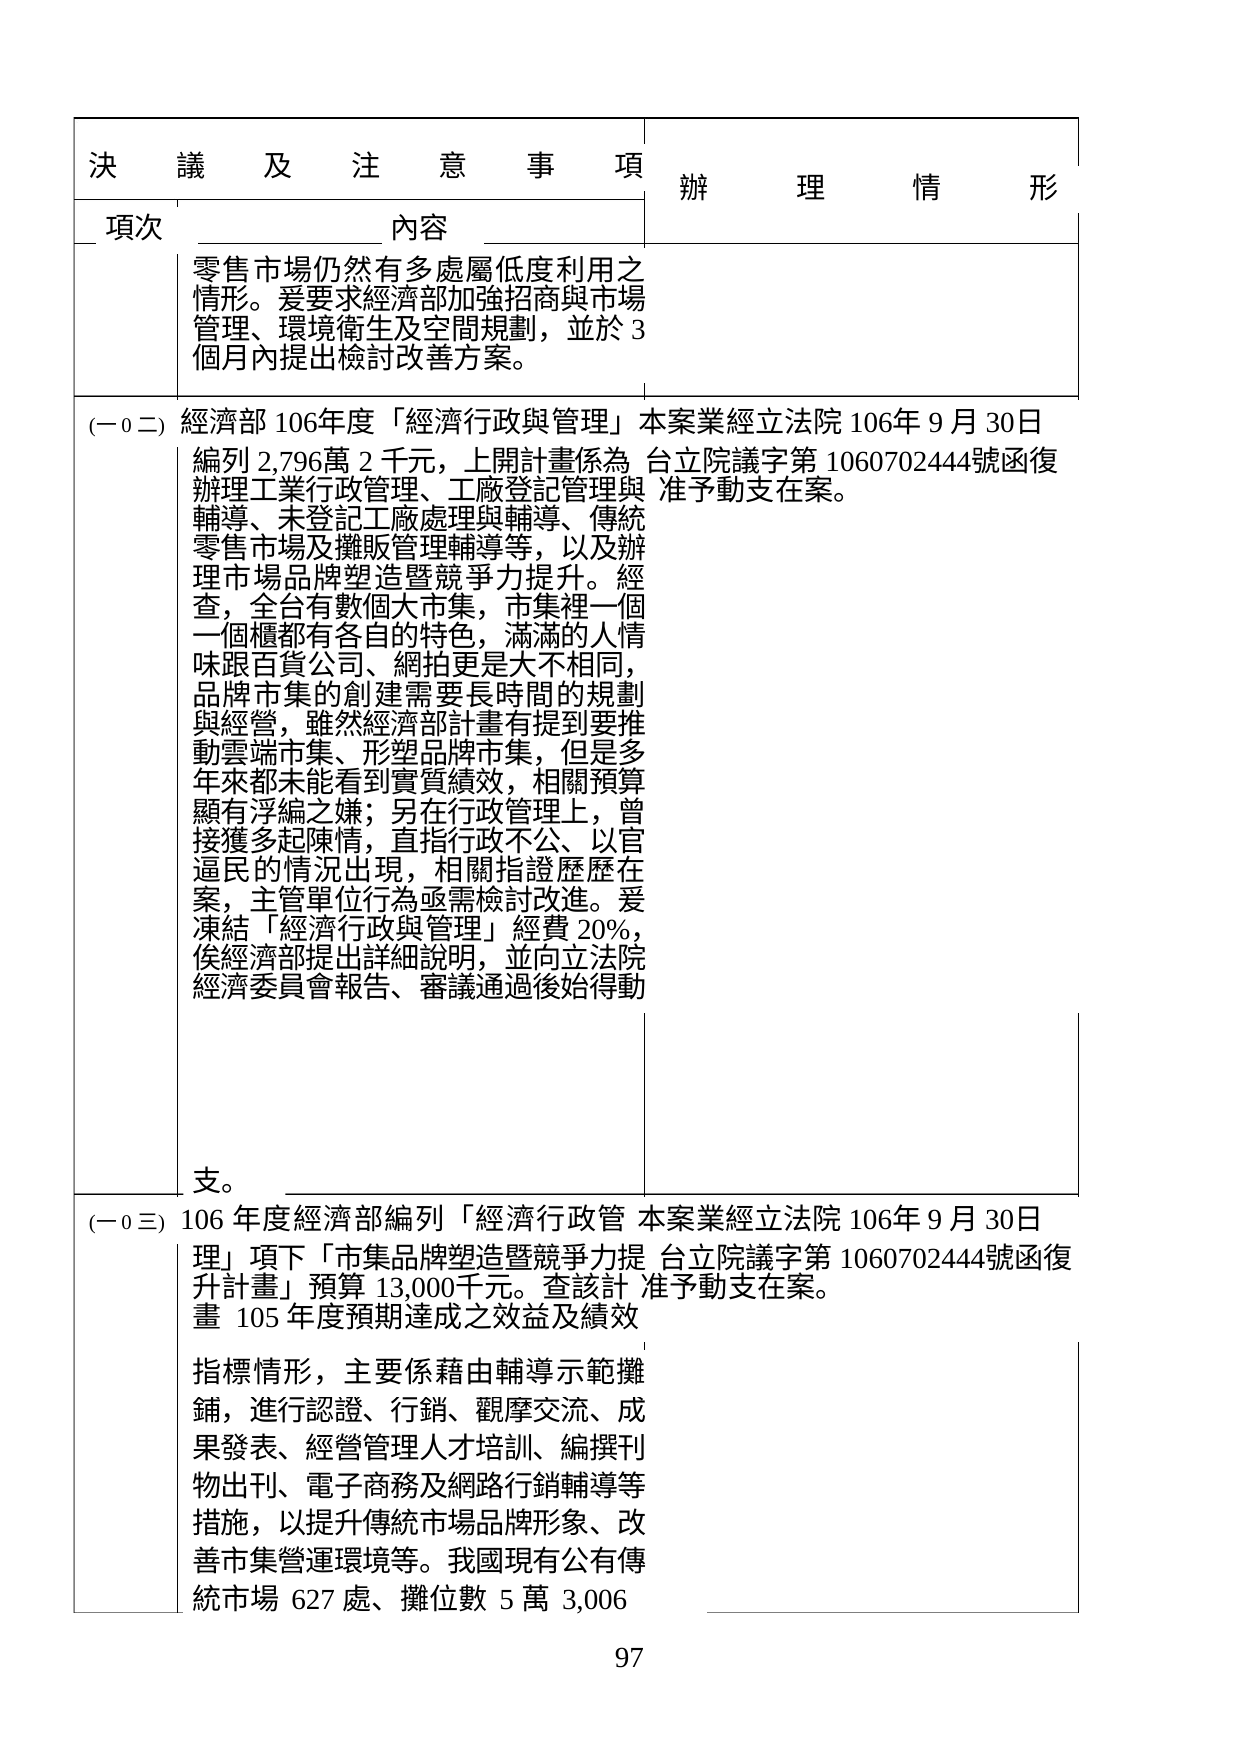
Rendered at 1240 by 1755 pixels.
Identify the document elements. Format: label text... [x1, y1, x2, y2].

text 議 [176, 153, 231, 182]
text 理」項下「市集品牌塑造暨競爭力提 台立院議字第 1060702444號函復 [192, 1245, 1197, 1274]
text 管理、環境衛生及空間規劃，並於 3 [192, 316, 713, 345]
text 畫 105 年度預期達成之效益及績效 [192, 1304, 1197, 1333]
text 情 [912, 175, 968, 204]
text 項次 [105, 216, 190, 245]
text 與經營，雖然經濟部計畫有提到要推 [192, 711, 1197, 740]
text 意 [439, 153, 494, 182]
text 決 [89, 153, 144, 182]
text 辦理工業行政管理、工廠登記管理與 准予動支在案。 [192, 477, 1197, 506]
text 事 [526, 153, 581, 182]
text 及 [264, 153, 319, 182]
text 97 [614, 1641, 670, 1674]
text 辦 [679, 175, 734, 204]
text 指標情形，主要係藉由輔導示範攤 [192, 1359, 698, 1388]
text 俟經濟部提出詳細說明，並向立法院 [192, 945, 1197, 974]
text 支。 [192, 1168, 277, 1197]
text 經濟委員會報告、審議通過後始得動 [192, 974, 1197, 1004]
picture [73, 117, 1079, 1613]
text 年來都未能看到實質績效，相關預算 [192, 769, 1197, 799]
text 個月內提出檢討改善方案。 [192, 345, 713, 374]
text 理 [796, 175, 851, 204]
text 凍結「經濟行政與管理」經費 20%， [192, 916, 1197, 945]
text (一 0三) 106 年度經濟部編列「經濟行政管 本案業經立法院 106年 9月 30日 [89, 1206, 1212, 1236]
text 注 [351, 153, 406, 182]
text 零售市場及攤販管理輔導等，以及辦 [192, 535, 1197, 565]
text 查，全台有數個大市集，市集裡一個 [192, 594, 1197, 623]
text 善市集營運環境等。我國現有公有傳 [192, 1548, 713, 1578]
text 理市場品牌塑造暨競爭力提升。經 [192, 565, 1197, 594]
text 項 [614, 153, 669, 182]
text 統市場 627 處、攤位數 5 萬 3,006 [192, 1586, 698, 1616]
text 品牌市集的創建需要長時間的規劃 [192, 682, 1197, 711]
text 動雲端市集、形塑品牌市集，但是多 [192, 740, 1197, 769]
text 接獲多起陳情，直指行政不公、以官 [192, 828, 1197, 857]
text 味跟百貨公司、網拍更是大不相同， [192, 652, 1197, 682]
text 輔導、未登記工廠處理與輔導、傳統 [192, 506, 1197, 535]
text 內容 [390, 216, 475, 245]
text 逼民的情況出現，相關指證歷歷在 [192, 857, 1197, 887]
text 果發表、經營管理人才培訓、編撰刊 [192, 1435, 713, 1464]
text 物出刊、電子商務及網路行銷輔導等 [192, 1473, 713, 1502]
text 顯有浮編之嫌；另在行政管理上，曾 [192, 799, 1197, 828]
text 編列 2,796萬 2千元，上開計畫係為 台立院議字第 1060702444號函復 [192, 448, 1197, 477]
text 升計畫」預算 13,000千元。查該計 准予動支在案。 [192, 1274, 1197, 1304]
text 鋪，進行認證、行銷、觀摩交流、成 [192, 1397, 713, 1426]
text 一個櫃都有各自的特色，滿滿的人情 [192, 623, 1197, 652]
text 情形。爰要求經濟部加強招商與市場 [192, 286, 713, 316]
text 形 [1029, 175, 1084, 204]
text 措施，以提升傳統市場品牌形象、改 [192, 1511, 713, 1540]
text (一 0二) 經濟部 106年度「經濟行政與管理」本案業經立法院 106年 9月 30日 [89, 409, 1212, 438]
text 案，主管單位行為亟需檢討改進。爰 [192, 887, 1197, 916]
text 零售市場仍然有多處屬低度利用之 [192, 257, 713, 286]
